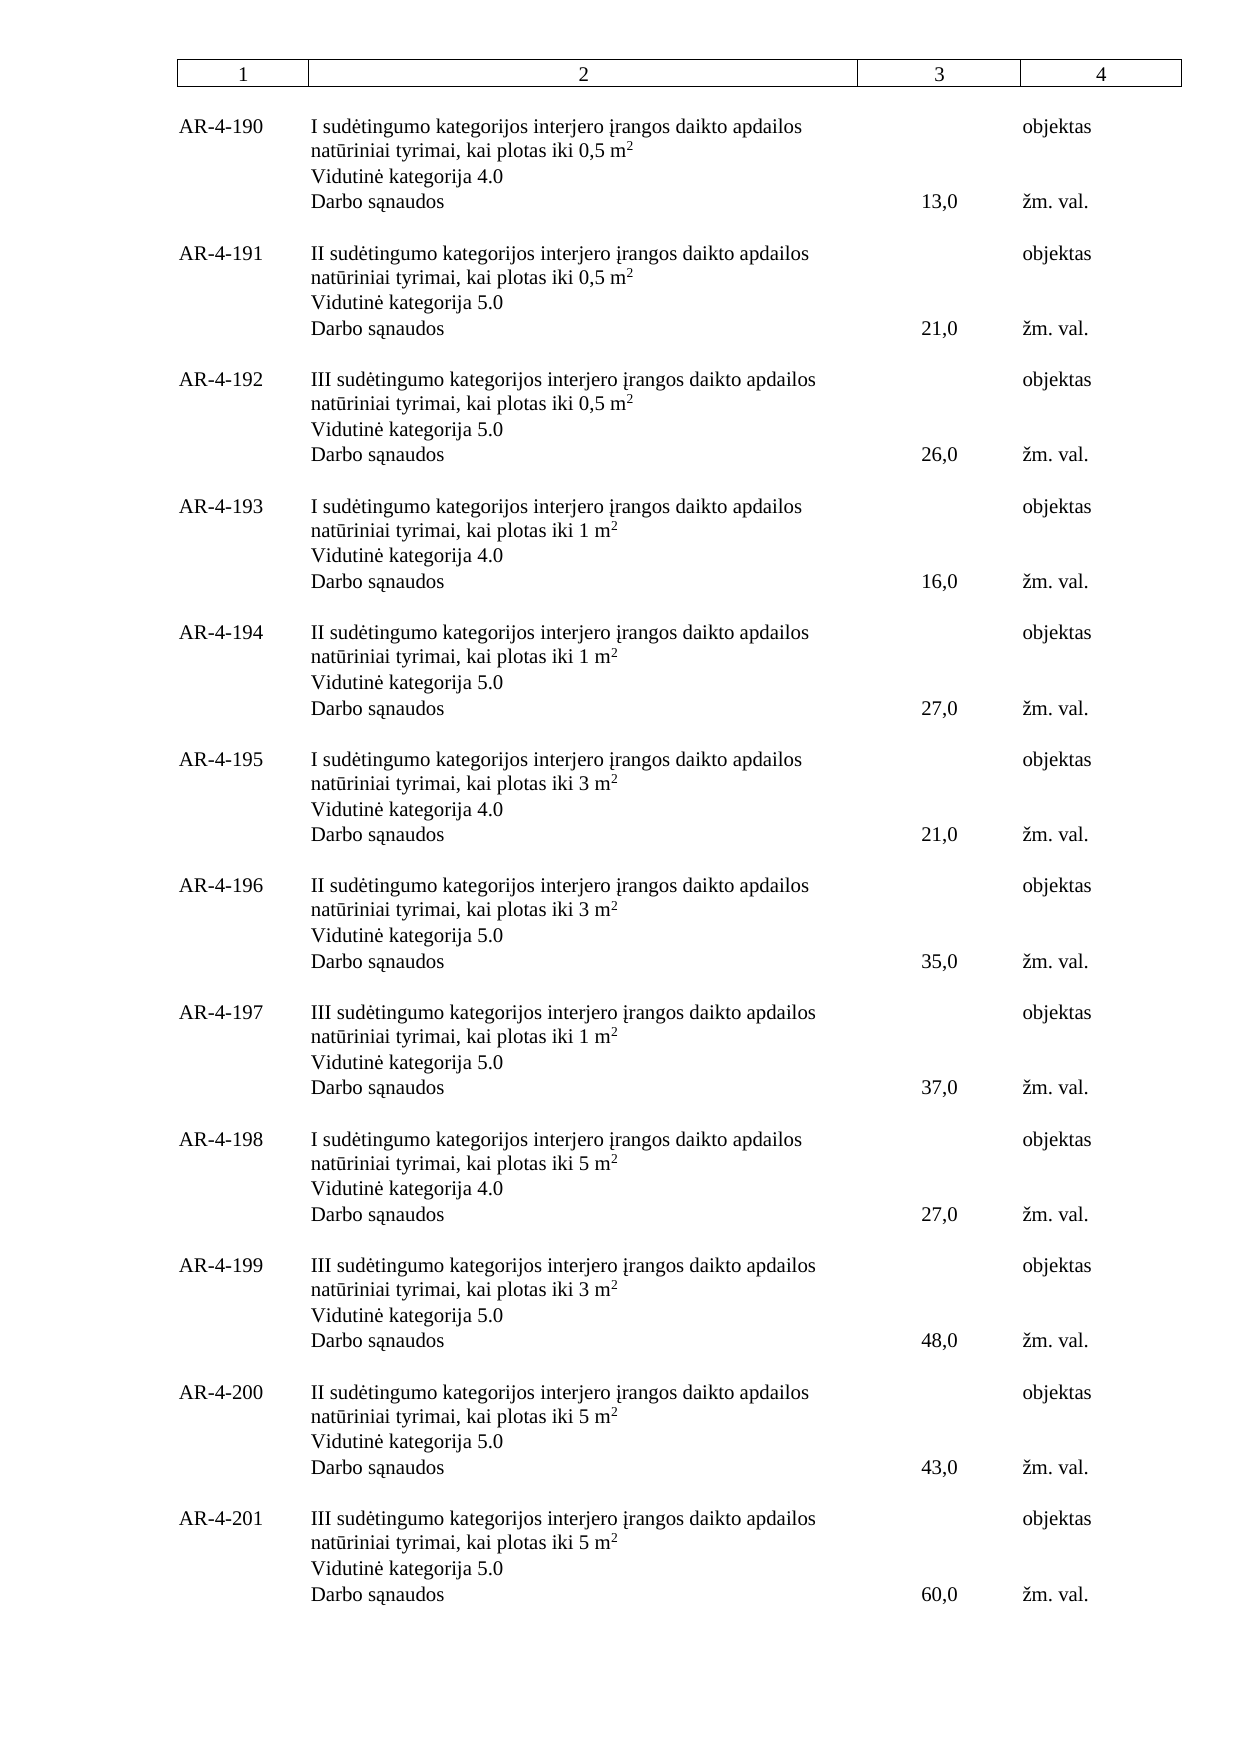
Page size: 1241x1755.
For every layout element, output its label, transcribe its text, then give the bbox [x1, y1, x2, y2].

table_cell objektas [1021, 113, 1181, 162]
table_cell [1021, 720, 1181, 745]
table_cell III sudėtingumo kategorijos interjero įrangos daikto apdailos natūriniai tyrimai, kai plotas iki 1 m2 [309, 998, 858, 1048]
table_cell 35,0 [858, 947, 1021, 973]
table_cell [858, 415, 1021, 441]
table_cell [858, 1378, 1021, 1428]
table_cell [858, 239, 1021, 289]
table_cell [1021, 1301, 1181, 1327]
table_cell Vidutinė kategorija 5.0 [309, 415, 858, 441]
table_cell [858, 213, 1021, 239]
table_cell [1021, 340, 1181, 366]
table_cell AR-4-198 [177, 1125, 309, 1174]
table_cell Darbo sąnaudos [309, 314, 858, 340]
table_cell [177, 1428, 309, 1453]
table_cell [309, 973, 858, 998]
table_cell [309, 846, 858, 872]
table_cell [177, 542, 309, 567]
table_cell AR-4-191 [177, 239, 309, 289]
table_cell [858, 921, 1021, 947]
table_cell [177, 213, 309, 239]
table_cell [858, 1479, 1021, 1504]
table_cell [858, 340, 1021, 366]
table_cell 43,0 [858, 1453, 1021, 1479]
table_cell [1021, 542, 1181, 567]
table_cell [858, 668, 1021, 694]
table_cell Vidutinė kategorija 5.0 [309, 1554, 858, 1580]
table_cell [177, 973, 309, 998]
table_cell I sudėtingumo kategorijos interjero įrangos daikto apdailos natūriniai tyrimai, kai plotas iki 5 m2 [309, 1125, 858, 1174]
table_cell objektas [1021, 366, 1181, 415]
table_cell AR-4-195 [177, 745, 309, 795]
table_cell Vidutinė kategorija 5.0 [309, 1301, 858, 1327]
table_cell objektas [1021, 1125, 1181, 1174]
table_cell [1021, 162, 1181, 188]
table_cell [1021, 1428, 1181, 1453]
table_cell žm. val. [1021, 694, 1181, 719]
table_cell 26,0 [858, 441, 1021, 466]
table_cell [858, 619, 1021, 668]
table_cell [858, 795, 1021, 821]
table_cell [177, 188, 309, 213]
table_cell [177, 1453, 309, 1479]
table_cell [177, 314, 309, 340]
table_cell [177, 795, 309, 821]
table_cell [858, 593, 1021, 619]
table_cell AR-4-194 [177, 619, 309, 668]
table_cell Darbo sąnaudos [309, 1580, 858, 1606]
table_cell Vidutinė kategorija 5.0 [309, 1048, 858, 1074]
table_cell [177, 593, 309, 619]
table_cell Darbo sąnaudos [309, 568, 858, 593]
table_cell AR-4-192 [177, 366, 309, 415]
table_cell Darbo sąnaudos [309, 1200, 858, 1226]
table_cell [858, 1226, 1021, 1251]
table_cell [177, 441, 309, 466]
table_cell II sudėtingumo kategorijos interjero įrangos daikto apdailos natūriniai tyrimai, kai plotas iki 0,5 m2 [309, 239, 858, 289]
table_cell [177, 668, 309, 694]
table_cell Darbo sąnaudos [309, 694, 858, 719]
table_cell [1021, 415, 1181, 441]
table_cell [309, 1226, 858, 1251]
table_cell Vidutinė kategorija 5.0 [309, 1428, 858, 1453]
table_cell objektas [1021, 1505, 1181, 1554]
table_cell AR-4-199 [177, 1251, 309, 1301]
table_cell [858, 1353, 1021, 1378]
table_cell [858, 720, 1021, 745]
table_cell 1 [178, 60, 308, 86]
table_cell Vidutinė kategorija 5.0 [309, 289, 858, 314]
table_cell [177, 1099, 309, 1125]
table_cell [177, 340, 309, 366]
table_cell Darbo sąnaudos [309, 821, 858, 846]
table_cell Darbo sąnaudos [309, 947, 858, 973]
table_cell [858, 1301, 1021, 1327]
table_cell [177, 568, 309, 593]
table_cell [858, 998, 1021, 1048]
table_cell 27,0 [858, 694, 1021, 719]
table_cell [309, 1479, 858, 1504]
table_cell Darbo sąnaudos [309, 1074, 858, 1099]
table_cell [309, 1099, 858, 1125]
table_cell žm. val. [1021, 1453, 1181, 1479]
table_cell [177, 1327, 309, 1352]
table_cell objektas [1021, 998, 1181, 1048]
table_cell III sudėtingumo kategorijos interjero įrangos daikto apdailos natūriniai tyrimai, kai plotas iki 3 m2 [309, 1251, 858, 1301]
table_cell AR-4-201 [177, 1505, 309, 1554]
table_cell 4 [1021, 60, 1181, 86]
table_cell žm. val. [1021, 1580, 1181, 1606]
table_cell [1021, 466, 1181, 492]
table_cell [177, 694, 309, 719]
table_cell [177, 415, 309, 441]
table_cell 21,0 [858, 314, 1021, 340]
table_cell [858, 466, 1021, 492]
table_cell [1021, 795, 1181, 821]
table_cell [1021, 1048, 1181, 1074]
table_cell [858, 162, 1021, 188]
table_cell žm. val. [1021, 1074, 1181, 1099]
table_cell [177, 1226, 309, 1251]
table_cell [177, 289, 309, 314]
table_cell [858, 542, 1021, 567]
table_cell 16,0 [858, 568, 1021, 593]
table_cell objektas [1021, 872, 1181, 921]
table_cell [1021, 1099, 1181, 1125]
table_cell AR-4-200 [177, 1378, 309, 1428]
table_cell [1021, 1353, 1181, 1378]
table_cell objektas [1021, 239, 1181, 289]
table_cell III sudėtingumo kategorijos interjero įrangos daikto apdailos natūriniai tyrimai, kai plotas iki 5 m2 [309, 1505, 858, 1554]
table_cell AR-4-196 [177, 872, 309, 921]
table_cell [858, 1125, 1021, 1174]
table_cell 3 [858, 60, 1020, 86]
table_cell I sudėtingumo kategorijos interjero įrangos daikto apdailos natūriniai tyrimai, kai plotas iki 0,5 m2 [309, 113, 858, 162]
table_cell [177, 821, 309, 846]
table_cell Vidutinė kategorija 5.0 [309, 668, 858, 694]
table_cell [1021, 1554, 1181, 1580]
table_cell [177, 1301, 309, 1327]
table_cell žm. val. [1021, 314, 1181, 340]
table_cell AR-4-197 [177, 998, 309, 1048]
table_cell 27,0 [858, 1200, 1021, 1226]
table_cell [858, 492, 1021, 542]
table_cell [177, 846, 309, 872]
table_cell žm. val. [1021, 188, 1181, 213]
table_cell [858, 113, 1021, 162]
table_cell [1021, 921, 1181, 947]
table_cell [177, 720, 309, 745]
table_cell [858, 289, 1021, 314]
table_cell 48,0 [858, 1327, 1021, 1352]
table_cell [1021, 846, 1181, 872]
table_cell [1021, 1479, 1181, 1504]
table_cell [177, 162, 309, 188]
table_cell [858, 1251, 1021, 1301]
table_cell objektas [1021, 492, 1181, 542]
table_cell Vidutinė kategorija 4.0 [309, 542, 858, 567]
table_cell [309, 593, 858, 619]
table_cell [177, 1200, 309, 1226]
table_cell AR-4-193 [177, 492, 309, 542]
table_cell [177, 921, 309, 947]
table_cell Vidutinė kategorija 4.0 [309, 1175, 858, 1200]
table_cell III sudėtingumo kategorijos interjero įrangos daikto apdailos natūriniai tyrimai, kai plotas iki 0,5 m2 [309, 366, 858, 415]
table_cell II sudėtingumo kategorijos interjero įrangos daikto apdailos natūriniai tyrimai, kai plotas iki 5 m2 [309, 1378, 858, 1428]
table_cell [1021, 289, 1181, 314]
table_cell [858, 973, 1021, 998]
table_cell II sudėtingumo kategorijos interjero įrangos daikto apdailos natūriniai tyrimai, kai plotas iki 1 m2 [309, 619, 858, 668]
table_cell [858, 1048, 1021, 1074]
table_cell objektas [1021, 1378, 1181, 1428]
table_cell [309, 213, 858, 239]
table_cell [177, 1353, 309, 1378]
table_cell I sudėtingumo kategorijos interjero įrangos daikto apdailos natūriniai tyrimai, kai plotas iki 1 m2 [309, 492, 858, 542]
table_cell [177, 1479, 309, 1504]
table_cell [858, 1428, 1021, 1453]
table_cell [309, 1353, 858, 1378]
table_cell [177, 1554, 309, 1580]
table_cell objektas [1021, 619, 1181, 668]
table_cell [177, 466, 309, 492]
table_cell žm. val. [1021, 947, 1181, 973]
table_cell Darbo sąnaudos [309, 1327, 858, 1352]
table_cell Darbo sąnaudos [309, 441, 858, 466]
table_cell [858, 366, 1021, 415]
table_cell [1021, 668, 1181, 694]
table_cell [309, 466, 858, 492]
table_cell žm. val. [1021, 568, 1181, 593]
table_cell objektas [1021, 1251, 1181, 1301]
table_cell Vidutinė kategorija 4.0 [309, 162, 858, 188]
table_cell Vidutinė kategorija 4.0 [309, 795, 858, 821]
table_cell II sudėtingumo kategorijos interjero įrangos daikto apdailos natūriniai tyrimai, kai plotas iki 3 m2 [309, 872, 858, 921]
table_cell 13,0 [858, 188, 1021, 213]
table_cell [177, 1175, 309, 1200]
table_cell Vidutinė kategorija 5.0 [309, 921, 858, 947]
table_cell žm. val. [1021, 821, 1181, 846]
table_cell [858, 846, 1021, 872]
table_cell [309, 340, 858, 366]
table_cell 21,0 [858, 821, 1021, 846]
table_cell [177, 1606, 309, 1631]
table_cell 37,0 [858, 1074, 1021, 1099]
table_cell žm. val. [1021, 1327, 1181, 1352]
table_cell [177, 1580, 309, 1606]
table_cell [1021, 1606, 1181, 1631]
table_cell [177, 947, 309, 973]
table_cell [309, 87, 858, 112]
table_cell [858, 872, 1021, 921]
table_cell [858, 745, 1021, 795]
table_cell [177, 87, 309, 112]
table_cell [1021, 973, 1181, 998]
table_cell AR-4-190 [177, 113, 309, 162]
table_cell [1021, 87, 1181, 112]
table_cell [309, 720, 858, 745]
table_cell [1021, 1226, 1181, 1251]
table_cell [858, 1175, 1021, 1200]
table_cell žm. val. [1021, 441, 1181, 466]
table_cell objektas [1021, 745, 1181, 795]
table_cell [177, 1074, 309, 1099]
table_cell Darbo sąnaudos [309, 188, 858, 213]
table_cell [858, 87, 1021, 112]
table_cell [858, 1099, 1021, 1125]
table_cell Darbo sąnaudos [309, 1453, 858, 1479]
table_cell [858, 1505, 1021, 1554]
table_cell 60,0 [858, 1580, 1021, 1606]
table_cell [309, 1606, 858, 1631]
table_cell [1021, 1175, 1181, 1200]
table_cell [1021, 213, 1181, 239]
table_cell [858, 1554, 1021, 1580]
table_cell [858, 1606, 1021, 1631]
table_cell I sudėtingumo kategorijos interjero įrangos daikto apdailos natūriniai tyrimai, kai plotas iki 3 m2 [309, 745, 858, 795]
table_cell 2 [309, 60, 857, 86]
table_cell žm. val. [1021, 1200, 1181, 1226]
table_cell [1021, 593, 1181, 619]
table_cell [177, 1048, 309, 1074]
